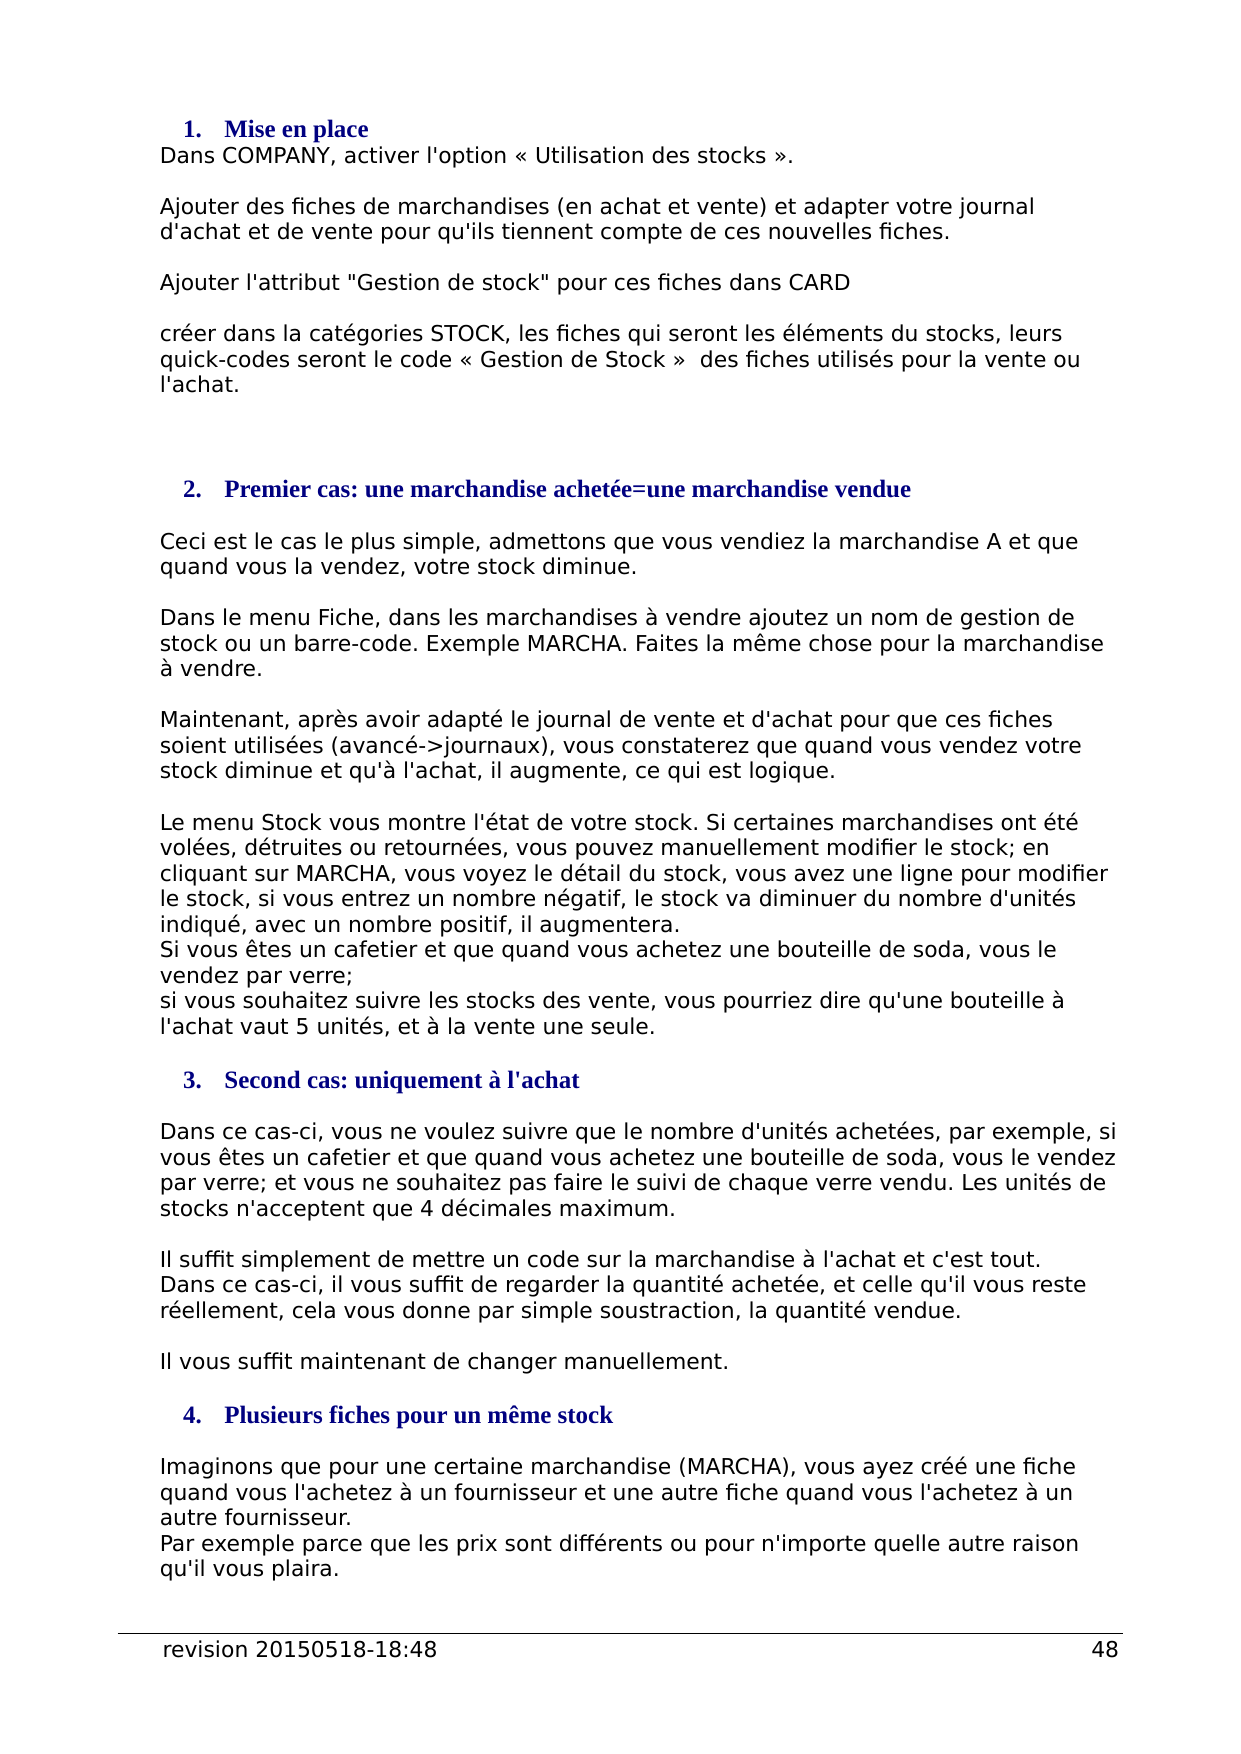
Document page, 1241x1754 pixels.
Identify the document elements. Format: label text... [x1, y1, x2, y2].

text Le menu Stock vous montre l'état de votre stock. Si certaines marchandises ont été volées, détruites ou retournées, vous pouvez manuellement modifier le stock; en cliquant sur MARCHA, vous voyez le détail du stock, vous avez une ligne pour modifier le stock, si vous entrez un nombre négatif, le stock va diminuer du nombre d'unités indiqué, avec un nombre positif, il augmentera. [159, 809, 1123, 937]
text Il suffit simplement de mettre un code sur la marchandise à l'achat et c'est tout. [159, 1247, 1123, 1272]
text Dans ce cas-ci, il vous suffit de regarder la quantité achetée, et celle qu'il vous reste réellement, cela vous donne par simple soustraction, la quantité vendue. [159, 1272, 1123, 1323]
text Par exemple parce que les prix sont différents ou pour n'importe quelle autre raison qu'il vous plaira. [159, 1531, 1123, 1582]
text Ajouter l'attribut "Gestion de stock" pour ces fiches dans CARD [159, 270, 1123, 296]
subtitle Second cas: uniquement à l'achat [177, 1065, 1123, 1093]
text Ajouter des fiches de marchandises (en achat et vente) et adapter votre journal d'achat et de vente pour qu'ils tiennent compte de ces nouvelles fiches. [159, 194, 1123, 245]
text Si vous êtes un cafetier et que quand vous achetez une bouteille de soda, vous le vendez par verre; [159, 937, 1123, 988]
subtitle Mise en place [177, 114, 1123, 143]
text Maintenant, après avoir adapté le journal de vente et d'achat pour que ces fiches soient utilisées (avancé->journaux), vous constaterez que quand vous vendez votre stock diminue et qu'à l'achat, il augmente, ce qui est logique. [159, 707, 1123, 784]
subtitle Plusieurs fiches pour un même stock [177, 1400, 1123, 1428]
text Il vous suffit maintenant de changer manuellement. [159, 1349, 1123, 1374]
text Dans COMPANY, activer l'option « Utilisation des stocks ». [159, 143, 1123, 168]
text Dans le menu Fiche, dans les marchandises à vendre ajoutez un nom de gestion de stock ou un barre-code. Exemple MARCHA. Faites la même chose pour la marchandise à vendre. [159, 605, 1123, 682]
subtitle Premier cas: une marchandise achetée=une marchandise vendue [177, 474, 1123, 503]
text Ceci est le cas le plus simple, admettons que vous vendiez la marchandise A et que quand vous la vendez, votre stock diminue. [159, 529, 1123, 580]
text Imaginons que pour une certaine marchandise (MARCHA), vous ayez créé une fiche quand vous l'achetez à un fournisseur et une autre fiche quand vous l'achetez à un autre fournisseur. [159, 1454, 1123, 1531]
text créer dans la catégories STOCK, les fiches qui seront les éléments du stocks, leurs quick-codes seront le code « Gestion de Stock » des fiches utilisés pour la vente ou l'achat. [159, 321, 1123, 398]
text Dans ce cas-ci, vous ne voulez suivre que le nombre d'unités achetées, par exemple, si vous êtes un cafetier et que quand vous achetez une bouteille de soda, vous le vendez par verre; et vous ne souhaitez pas faire le suivi de chaque verre vendu. Les unités de stocks n'acceptent que 4 décimales maximum. [159, 1119, 1123, 1221]
text si vous souhaitez suivre les stocks des vente, vous pourriez dire qu'une bouteille à l'achat vaut 5 unités, et à la vente une seule. [159, 988, 1123, 1039]
